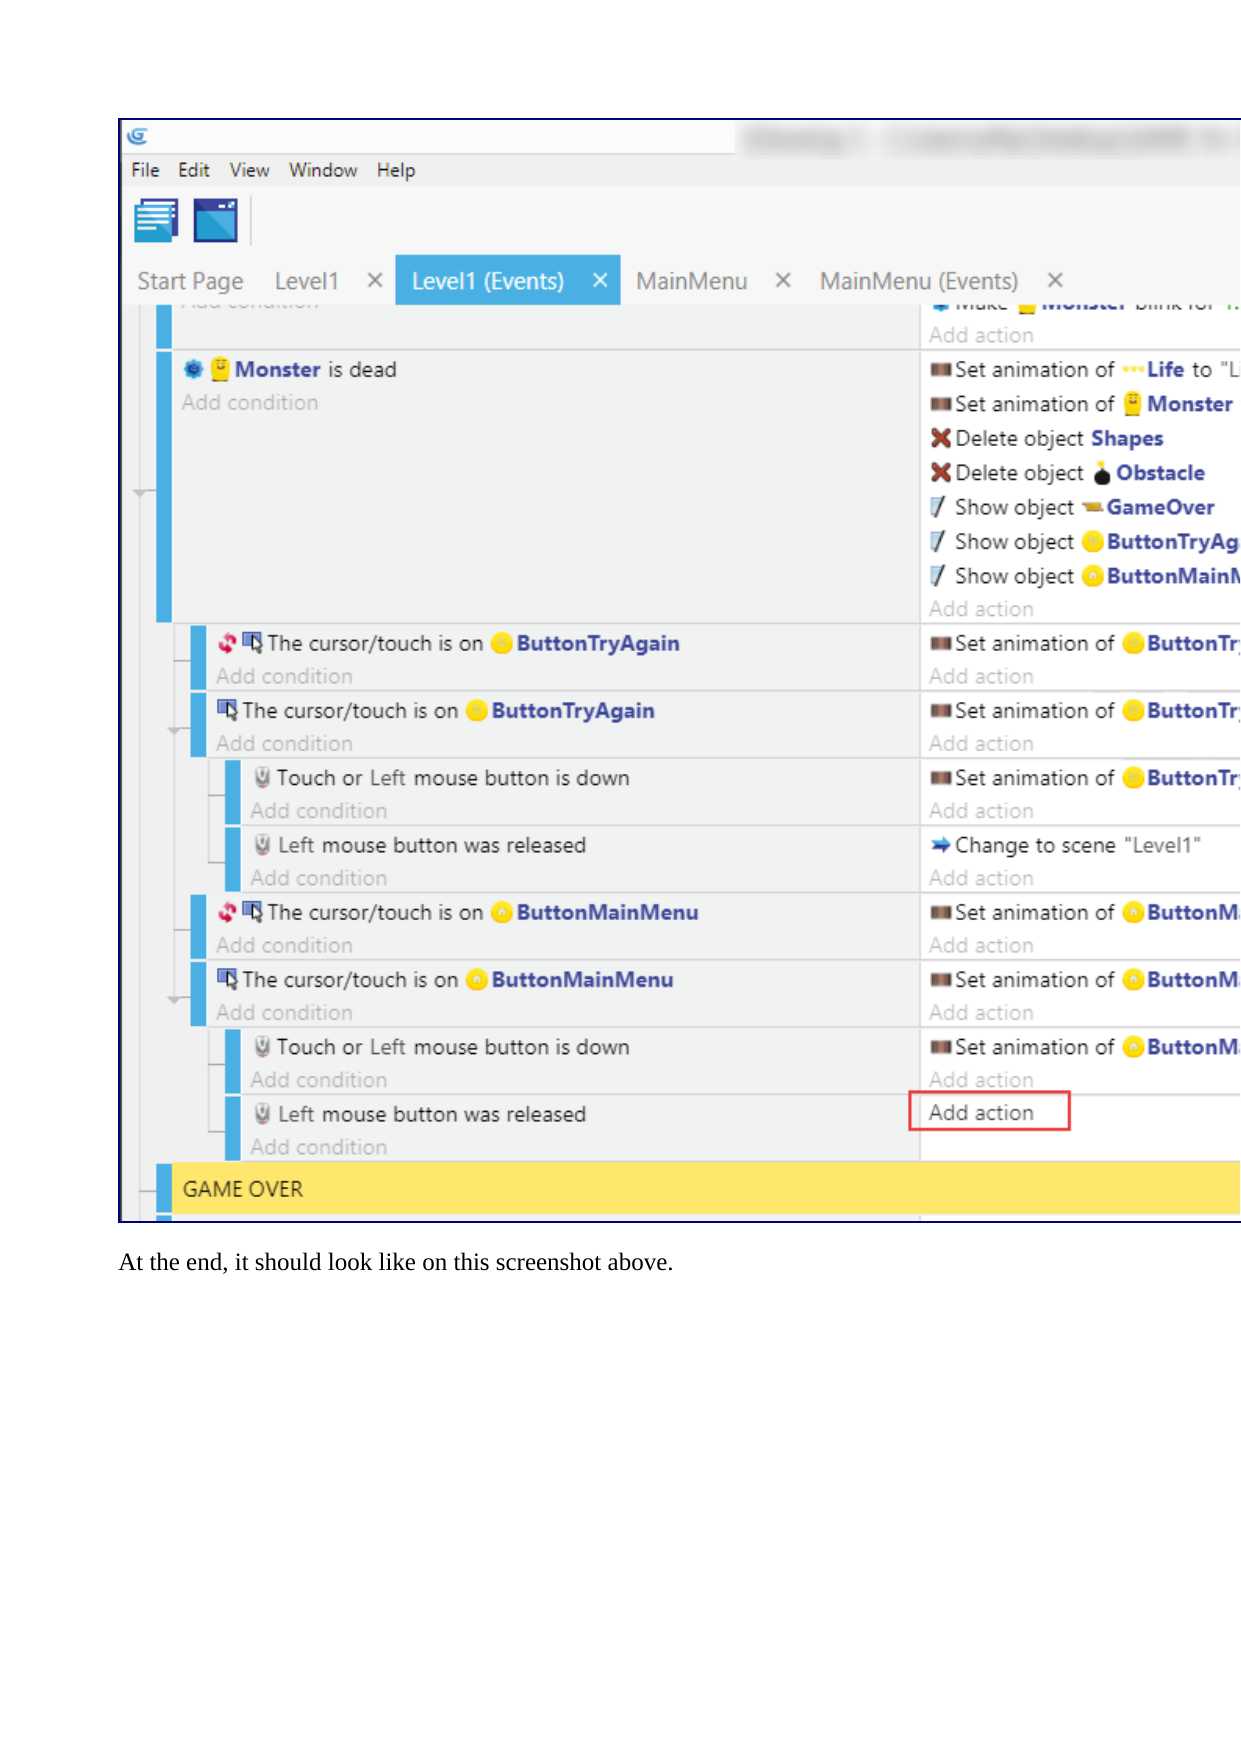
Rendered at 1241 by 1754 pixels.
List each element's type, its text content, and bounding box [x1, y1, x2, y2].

text At the end, it should look like on this screenshot above. [118, 1247, 1122, 1276]
picture [120, 120, 1241, 1221]
